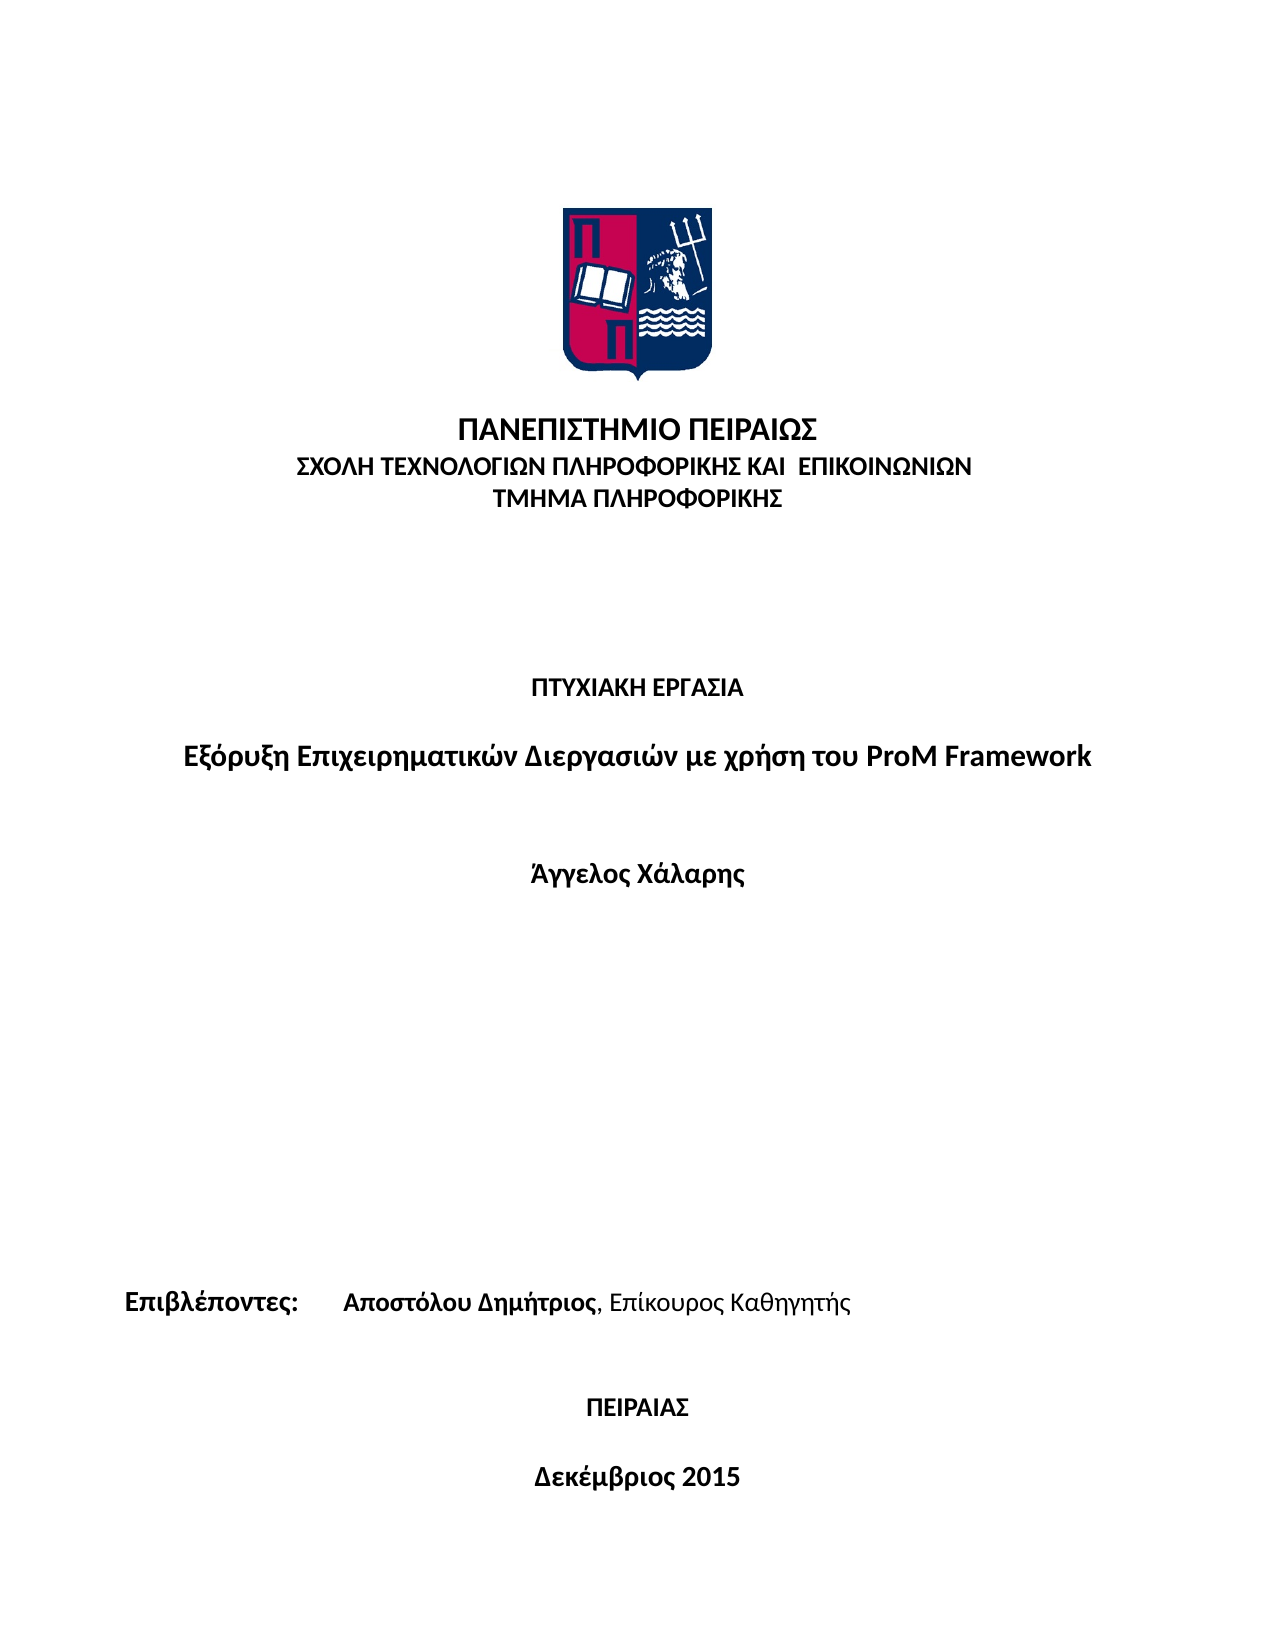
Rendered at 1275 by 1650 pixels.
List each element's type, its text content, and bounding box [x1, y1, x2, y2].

picture [548, 204, 727, 382]
text ΠΕΙΡΑΙΑΣ [118, 1390, 1157, 1423]
text Επιβλέποντες: Αποστόλου Δημήτριος, Επίκουρος Καθηγητής [118, 1283, 1157, 1319]
text ΤΜΗΜΑ ΠΛΗΡΟΦΟΡΙΚΗΣ [118, 482, 1157, 515]
text ΠΤΥΧΙΑΚΗ ΕΡΓΑΣΙΑ [118, 670, 1157, 703]
text Δεκέμβριος 2015 [118, 1458, 1157, 1494]
text ΣΧΟΛΗ ΤΕΧΝΟΛΟΓΙΩΝ ΠΛΗΡΟΦΟΡΙΚΗΣ ΚΑΙ ΕΠΙΚΟΙΝΩΝΙΩΝ [118, 449, 1157, 482]
text Εξόρυξη Επιχειρηματικών Διεργασιών με χρήση του ProM Framework [118, 736, 1157, 774]
text ΠΑΝΕΠΙΣΤΗΜΙΟ ΠΕΙΡΑΙΩΣ [118, 408, 1157, 449]
text Άγγελος Χάλαρης [118, 856, 1157, 891]
